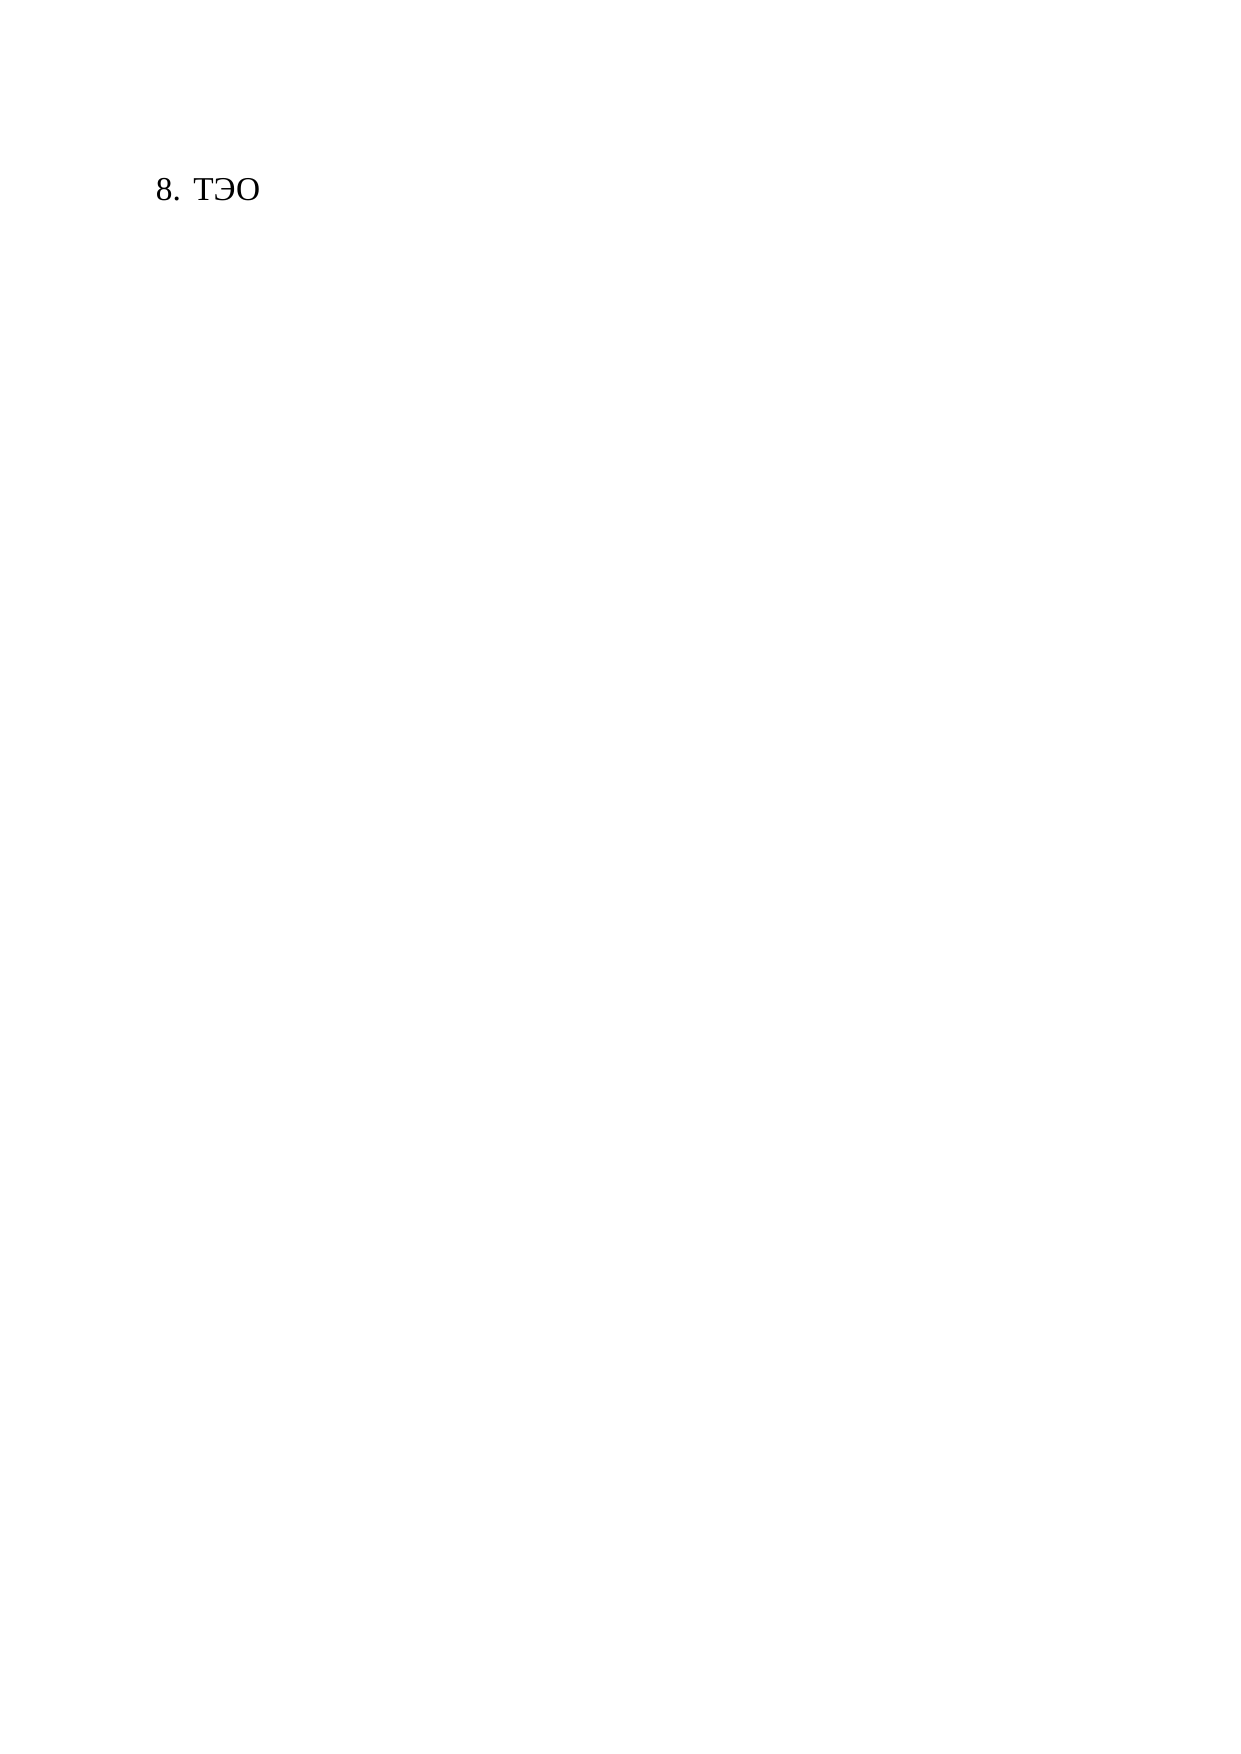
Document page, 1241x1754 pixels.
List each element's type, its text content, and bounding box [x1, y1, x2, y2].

list ТЭО [156, 169, 1122, 207]
